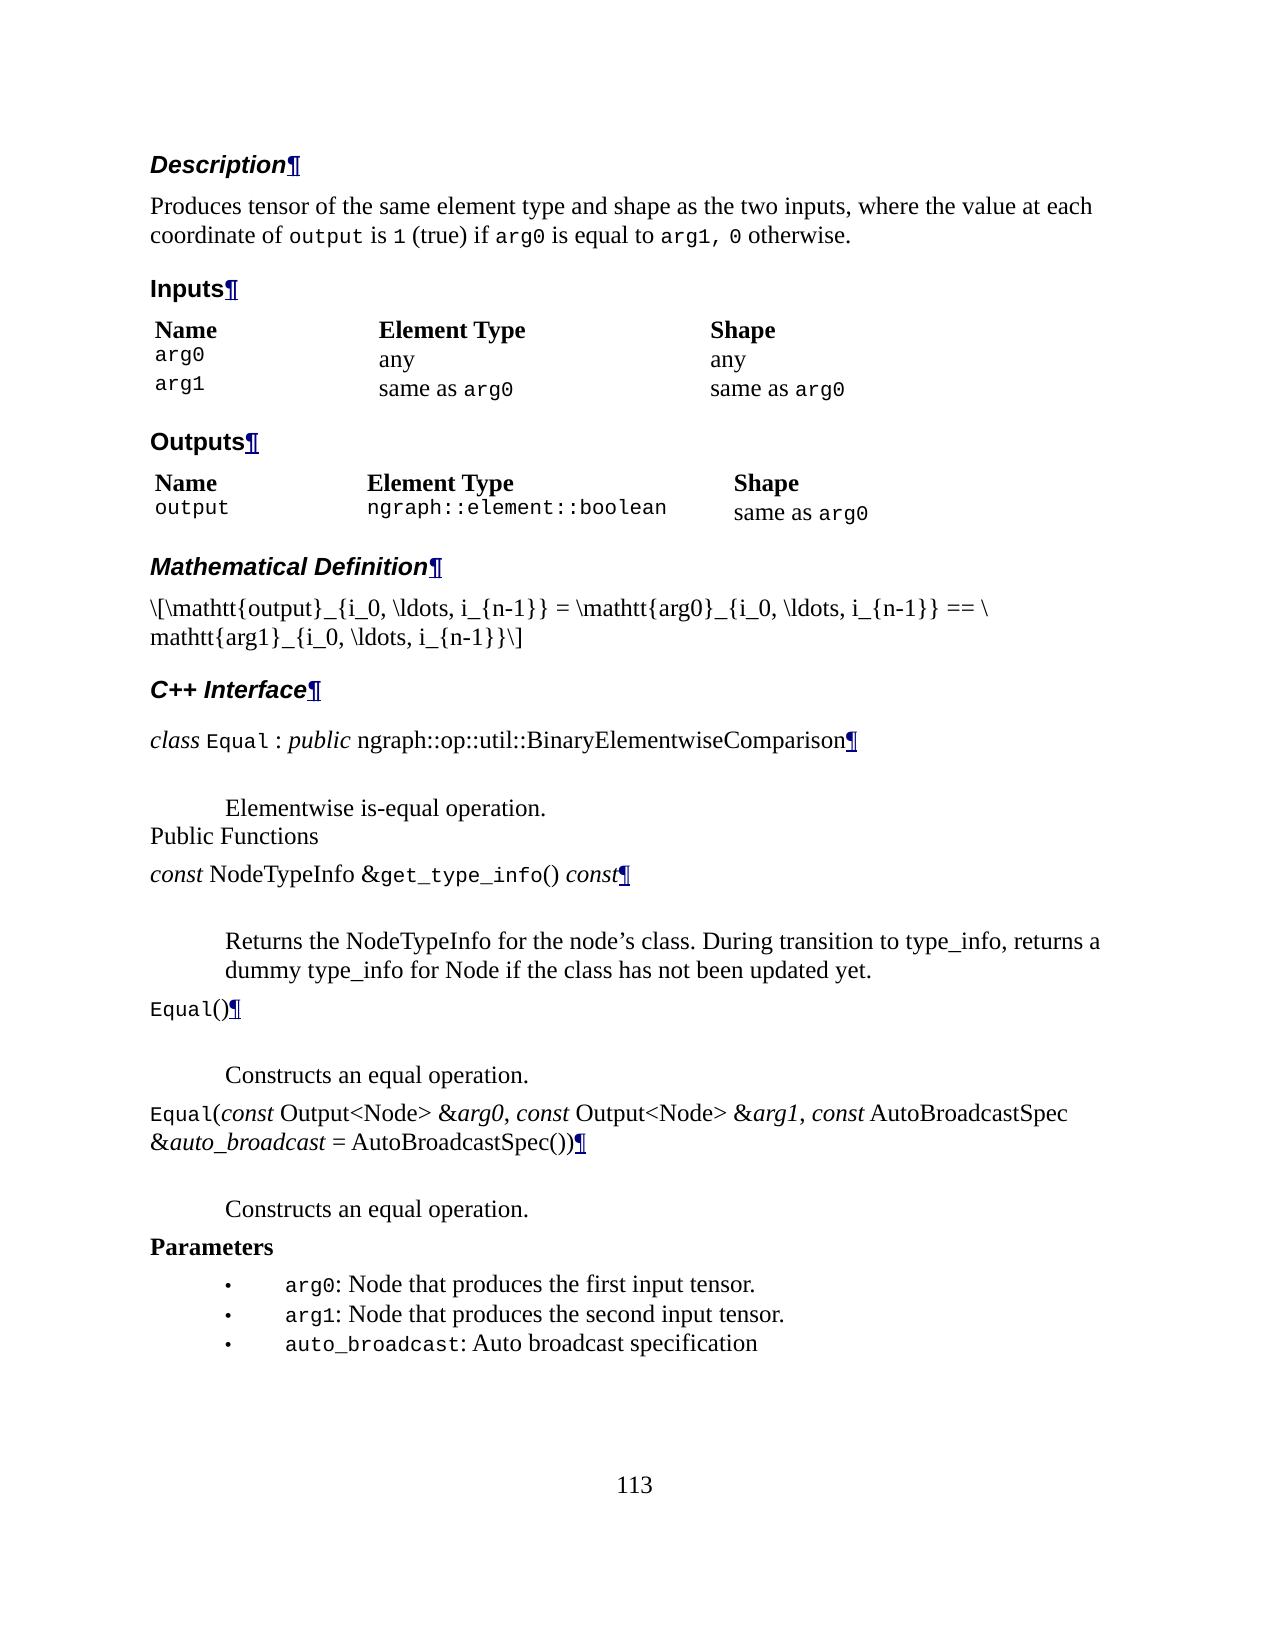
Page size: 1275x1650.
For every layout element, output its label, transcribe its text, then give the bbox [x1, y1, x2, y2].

text const NodeTypeInfo &get_type_info() const¶ [150, 859, 1125, 917]
subtitle Inputs¶ [150, 274, 1125, 303]
text \[\mathtt{output}_{i_0, \ldots, i_{n-1}} = \mathtt{arg0}_{i_0, \ldots, i_{n-1}} == \mathtt{arg1}_{i_0, \ldots, i_{n-1}}\] [150, 593, 1125, 650]
subtitle C++ Interface¶ [150, 675, 1125, 704]
table_cell any [374, 344, 706, 373]
list auto_broadcast: Auto broadcast specification [225, 1328, 1125, 1358]
table_cell output [150, 497, 362, 527]
table_cell ngraph::element::boolean [362, 497, 729, 527]
text class Equal : public ngraph::op::util::BinaryElementwiseComparison¶ [150, 725, 1125, 784]
text Equal(const Output<Node> &arg0, const Output<Node> &arg1, const AutoBroadcastSpec &auto_broadcast = AutoBroadcastSpec())¶ [150, 1098, 1125, 1185]
text Constructs an equal operation. [225, 1194, 1125, 1223]
subtitle Description¶ [150, 150, 1125, 178]
table_cell same as arg0 [706, 373, 1125, 402]
list arg1: Node that produces the second input tensor. [225, 1299, 1125, 1328]
text Constructs an equal operation. [225, 1060, 1125, 1089]
text Public Functions [150, 821, 1125, 850]
table_header Name [150, 315, 374, 344]
subtitle Outputs¶ [150, 427, 1125, 456]
text Equal()¶ [150, 993, 1125, 1051]
text Parameters [150, 1232, 1125, 1260]
table_header Shape [706, 315, 1125, 344]
table_cell any [706, 344, 1125, 373]
subtitle Mathematical Definition¶ [150, 552, 1125, 580]
table_cell same as arg0 [374, 373, 706, 402]
list arg0: Node that produces the first input tensor. [225, 1269, 1125, 1299]
text Returns the NodeTypeInfo for the node’s class. During transition to type_info, returns a dummy type_info for Node if the class has not been updated yet. [225, 926, 1125, 984]
table_cell same as arg0 [729, 497, 1125, 527]
text Produces tensor of the same element type and shape as the two inputs, where the value at each coordinate of output is 1 (true) if arg0 is equal to arg1, 0 otherwise. [150, 191, 1125, 249]
table_header Shape [729, 469, 1125, 497]
table_header Element Type [362, 469, 729, 497]
text Elementwise is-equal operation. [225, 793, 1125, 821]
table_header Element Type [374, 315, 706, 344]
table_cell arg0 [150, 344, 374, 373]
table_cell arg1 [150, 373, 374, 402]
table_header Name [150, 469, 362, 497]
